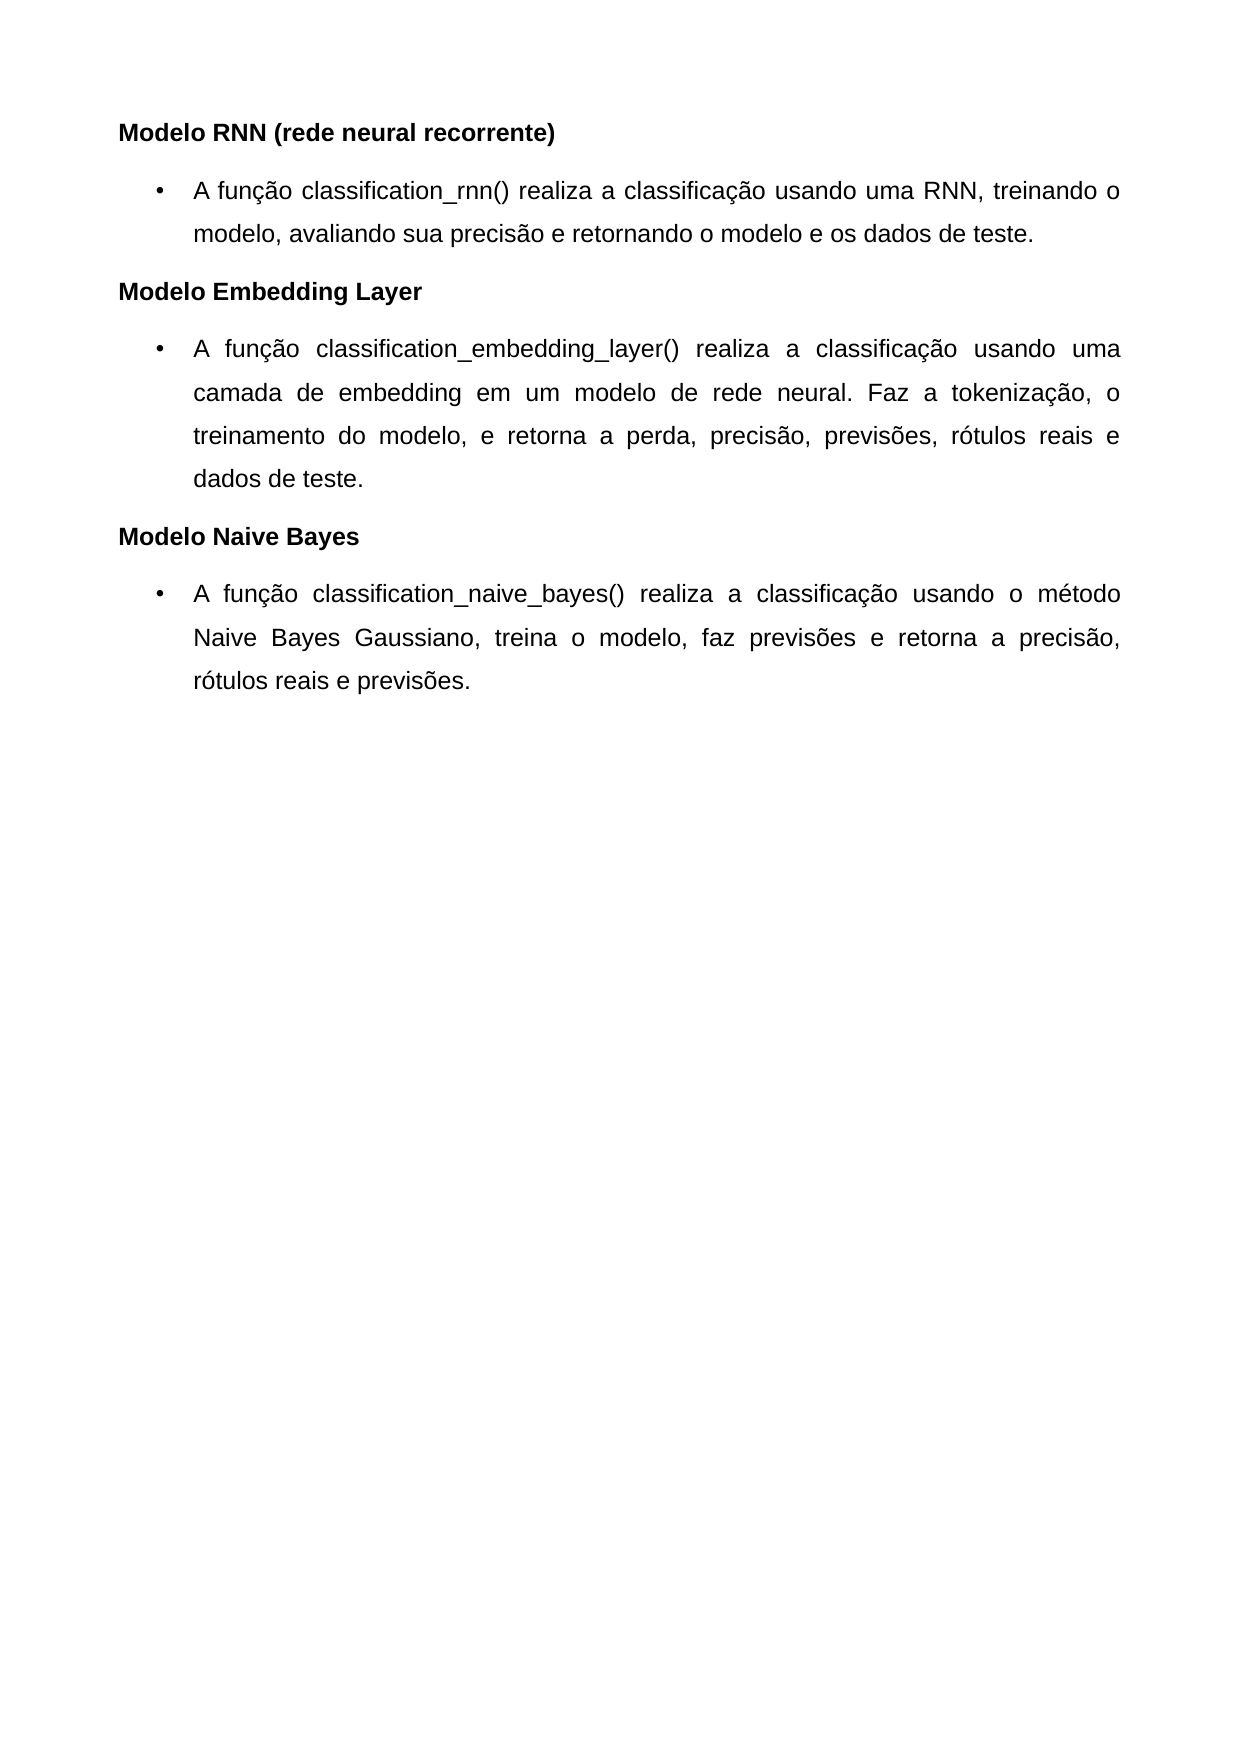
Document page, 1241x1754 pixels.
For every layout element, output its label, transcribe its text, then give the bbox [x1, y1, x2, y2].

text Modelo Embedding Layer [118, 277, 1122, 306]
text Modelo Naive Bayes [118, 522, 1122, 550]
text Modelo RNN (rede neural recorrente) [118, 118, 1122, 147]
list A função classification_naive_bayes() realiza a classificação usando o método Naive Bayes Gaussiano, treina o modelo, faz previsões e retorna a precisão, rótulos reais e previsões. [156, 579, 1122, 694]
list A função classification_embedding_layer() realiza a classificação usando uma camada de embedding em um modelo de rede neural. Faz a tokenização, o treinamento do modelo, e retorna a perda, precisão, previsões, rótulos reais e dados de teste. [156, 334, 1122, 493]
list A função classification_rnn() realiza a classificação usando uma RNN, treinando o modelo, avaliando sua precisão e retornando o modelo e os dados de teste. [156, 176, 1122, 248]
